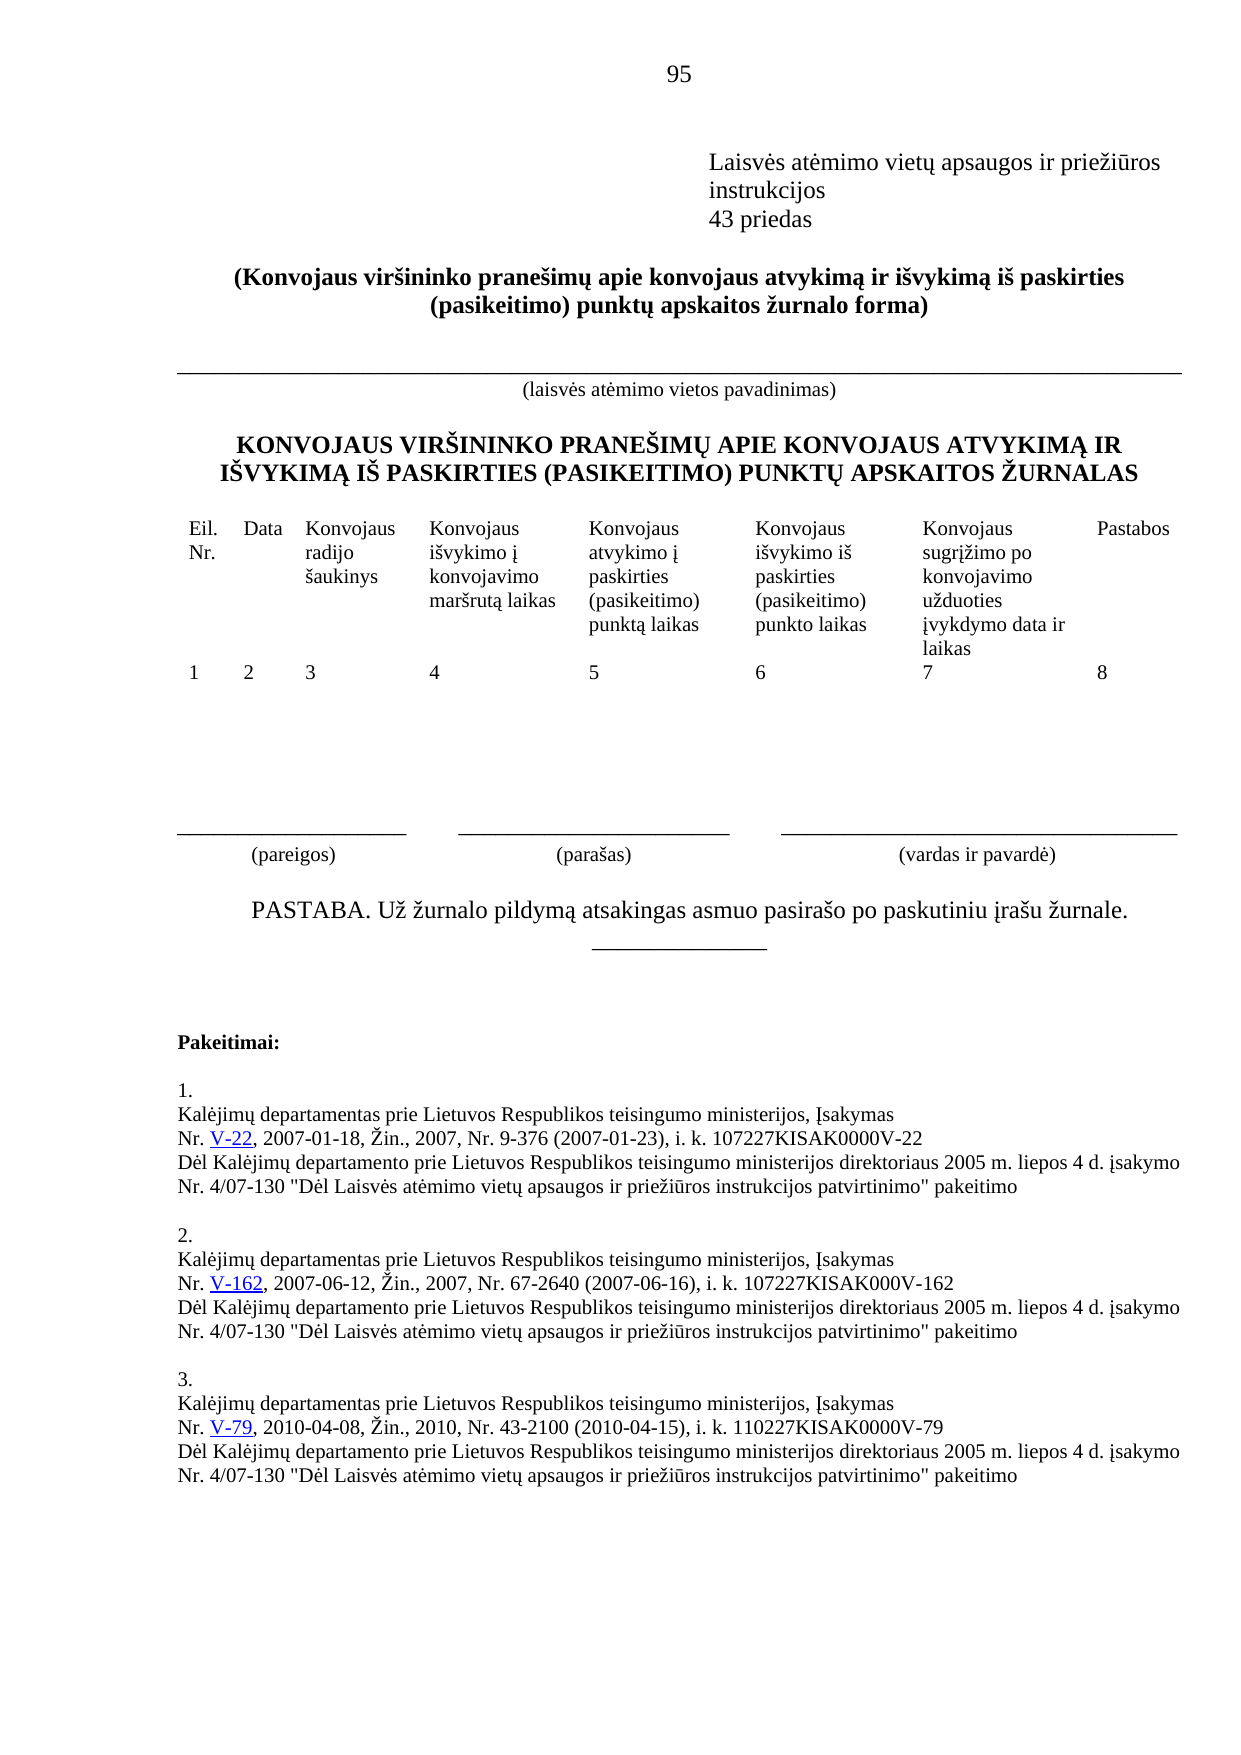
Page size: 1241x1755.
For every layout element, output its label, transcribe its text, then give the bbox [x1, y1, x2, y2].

text Nr. V-162, 2007-06-12, Žin., 2007, Nr. 67-2640 (2007-06-16), i. k. 107227KISAK000V-162 [177, 1271, 1181, 1295]
table_cell [744, 757, 911, 781]
table_header Konvojaus sugrįžimo po konvojavimo užduoties įvykdymo data ir laikas [911, 516, 1086, 660]
text instrukcijos [177, 176, 1181, 204]
table_cell [232, 684, 294, 708]
text Kalėjimų departamentas prie Lietuvos Respublikos teisingumo ministerijos, Įsakymas [177, 1391, 1181, 1415]
table_cell [294, 709, 418, 732]
text KONVOJAUS VIRŠININKO PRANEŠIMŲ APIE KONVOJAUS ATVYKIMĄ IR IŠVYKIMĄ IŠ PASKIRTIES (PASIKEITIMO) PUNKTŲ APSKAITOS ŽURNALAS [177, 430, 1181, 487]
table_cell [578, 709, 744, 732]
table_header Konvojaus radijo šaukinys [294, 516, 418, 660]
table_header Konvojaus atvykimo į paskirties (pasikeitimo) punktą laikas [578, 516, 744, 660]
text 1. [177, 1078, 1181, 1102]
table_cell [911, 709, 1086, 732]
table_cell [1086, 757, 1181, 781]
table_cell [418, 757, 577, 781]
table_cell [177, 709, 232, 732]
table_cell [578, 733, 744, 757]
text 43 priedas [177, 204, 1181, 233]
table_header Eil. Nr. [177, 516, 232, 660]
text 2. [177, 1222, 1181, 1247]
table_cell [911, 684, 1086, 708]
table_cell [418, 733, 577, 757]
table_cell [744, 709, 911, 732]
text Kalėjimų departamentas prie Lietuvos Respublikos teisingumo ministerijos, Įsakymas [177, 1102, 1181, 1126]
table_cell [911, 733, 1086, 757]
text Kalėjimų departamentas prie Lietuvos Respublikos teisingumo ministerijos, Įsakymas [177, 1247, 1181, 1271]
table_cell 2 [232, 660, 294, 684]
text Dėl Kalėjimų departamento prie Lietuvos Respublikos teisingumo ministerijos direktoriaus 2005 m. liepos 4 d. įsakymo Nr. 4/07-130 "Dėl Laisvės atėmimo vietų apsaugos ir priežiūros instrukcijos patvirtinimo" pakeitimo [177, 1295, 1181, 1343]
text Nr. V-79, 2010-04-08, Žin., 2010, Nr. 43-2100 (2010-04-15), i. k. 110227KISAK0000V-79 [177, 1415, 1181, 1439]
table_cell [177, 684, 232, 708]
text Pakeitimai: [177, 1030, 1181, 1054]
table_cell [294, 733, 418, 757]
table_cell 1 [177, 660, 232, 684]
table_cell [1086, 733, 1181, 757]
table_cell [578, 757, 744, 781]
table_header Konvojaus išvykimo į konvojavimo maršrutą laikas [418, 516, 577, 660]
table_header Pastabos [1086, 516, 1181, 660]
table_header Konvojaus išvykimo iš paskirties (pasikeitimo) punkto laikas [744, 516, 911, 660]
table_cell [294, 757, 418, 781]
text Nr. V-22, 2007-01-18, Žin., 2007, Nr. 9-376 (2007-01-23), i. k. 107227KISAK0000V-22 [177, 1126, 1181, 1150]
text Dėl Kalėjimų departamento prie Lietuvos Respublikos teisingumo ministerijos direktoriaus 2005 m. liepos 4 d. įsakymo Nr. 4/07-130 "Dėl Laisvės atėmimo vietų apsaugos ir priežiūros instrukcijos patvirtinimo" pakeitimo [177, 1150, 1181, 1198]
table_cell [177, 733, 232, 757]
text (laisvės atėmimo vietos pavadinimas) [177, 377, 1181, 401]
table_cell [744, 733, 911, 757]
text Laisvės atėmimo vietų apsaugos ir priežiūros [177, 147, 1181, 176]
text Dėl Kalėjimų departamento prie Lietuvos Respublikos teisingumo ministerijos direktoriaus 2005 m. liepos 4 d. įsakymo Nr. 4/07-130 "Dėl Laisvės atėmimo vietų apsaugos ir priežiūros instrukcijos patvirtinimo" pakeitimo [177, 1439, 1181, 1487]
text 3. [177, 1367, 1181, 1391]
table_cell 6 [744, 660, 911, 684]
text ______________ [177, 924, 1181, 953]
table_cell [232, 709, 294, 732]
text (pareigos) (parašas) (vardas ir pavardė) [177, 838, 1181, 867]
table_cell [1086, 684, 1181, 708]
table_cell [911, 757, 1086, 781]
table_cell 4 [418, 660, 577, 684]
table_cell 3 [294, 660, 418, 684]
table_cell [744, 684, 911, 708]
table_cell [232, 733, 294, 757]
text (Konvojaus viršininko pranešimų apie konvojaus atvykimą ir išvykimą iš paskirties (pasikeitimo) punktų apskaitos žurnalo forma) [177, 262, 1181, 319]
table_cell 8 [1086, 660, 1181, 684]
table_cell 5 [578, 660, 744, 684]
table_cell [418, 709, 577, 732]
table_cell [1086, 709, 1181, 732]
table_cell [294, 684, 418, 708]
table_cell [578, 684, 744, 708]
table_cell [232, 757, 294, 781]
text PASTABA. Už žurnalo pildymą atsakingas asmuo pasirašo po paskutiniu įrašu žurnale. [177, 896, 1181, 924]
table_header Data [232, 516, 294, 660]
table_cell 7 [911, 660, 1086, 684]
table_cell [418, 684, 577, 708]
table_cell [177, 757, 232, 781]
